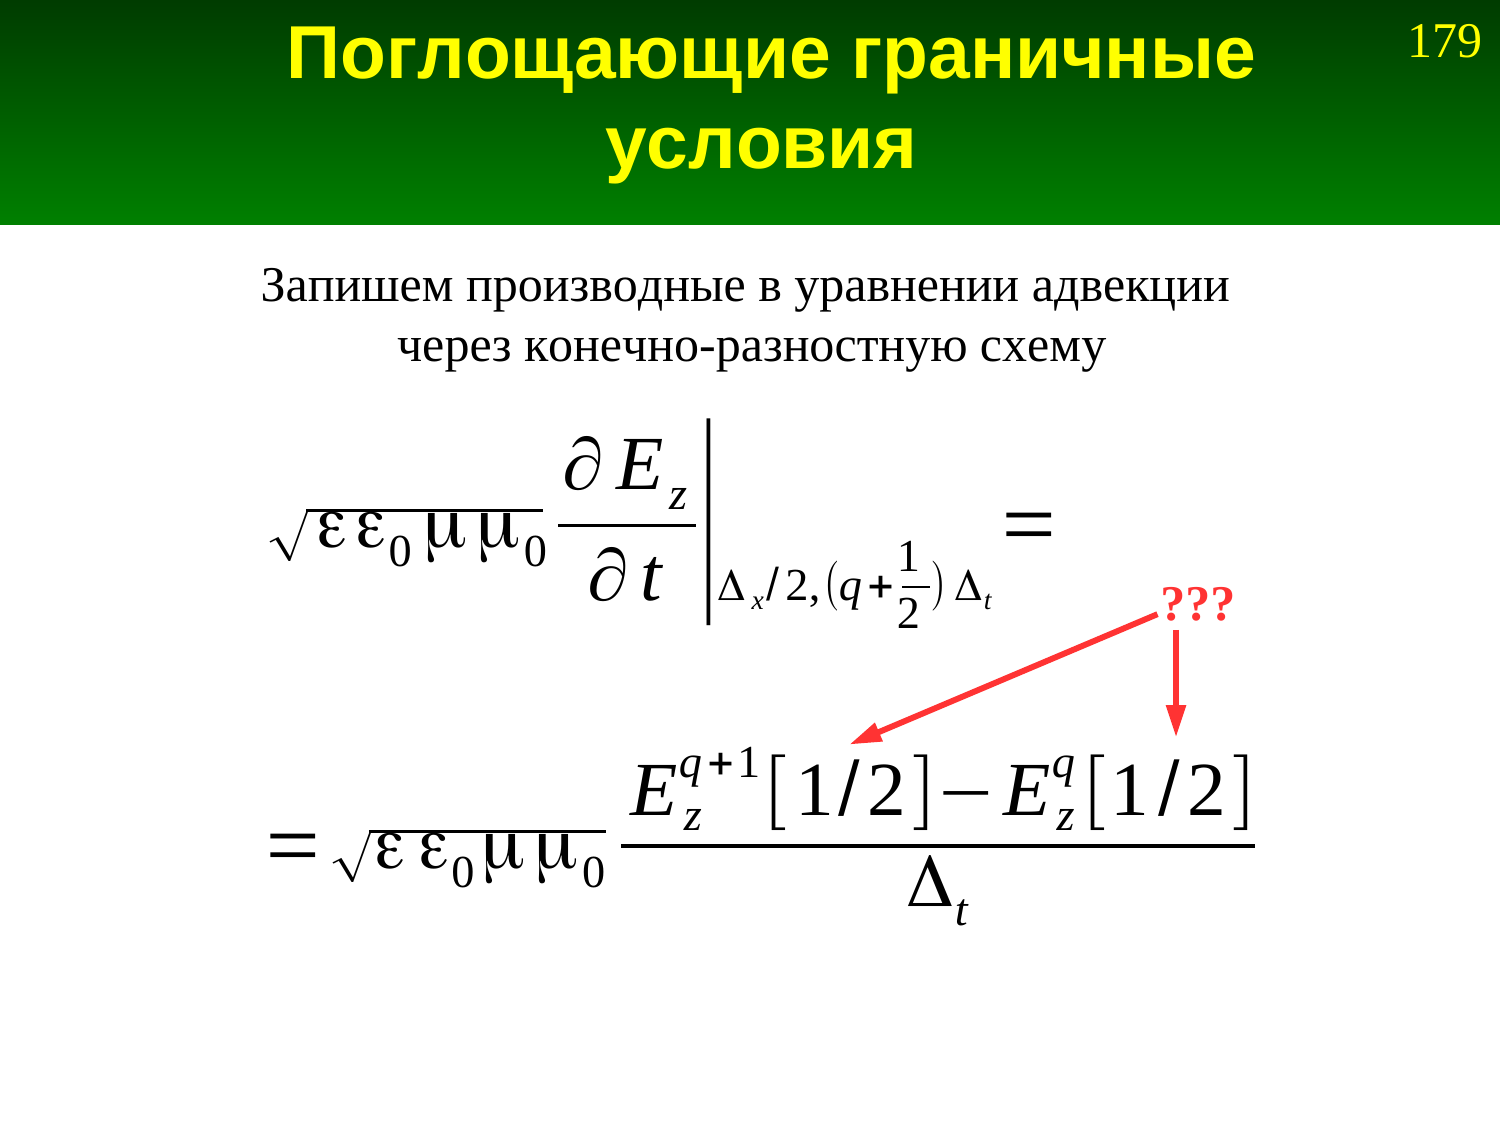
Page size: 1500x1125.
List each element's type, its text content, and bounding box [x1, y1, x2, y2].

text_box ??? [1145, 562, 1264, 638]
chart [243, 413, 1276, 937]
title Поглощающие граничные условия [123, 0, 1399, 192]
text_box Запишем производные в уравнении адвекции через конечно-разностную схему [245, 244, 1258, 379]
